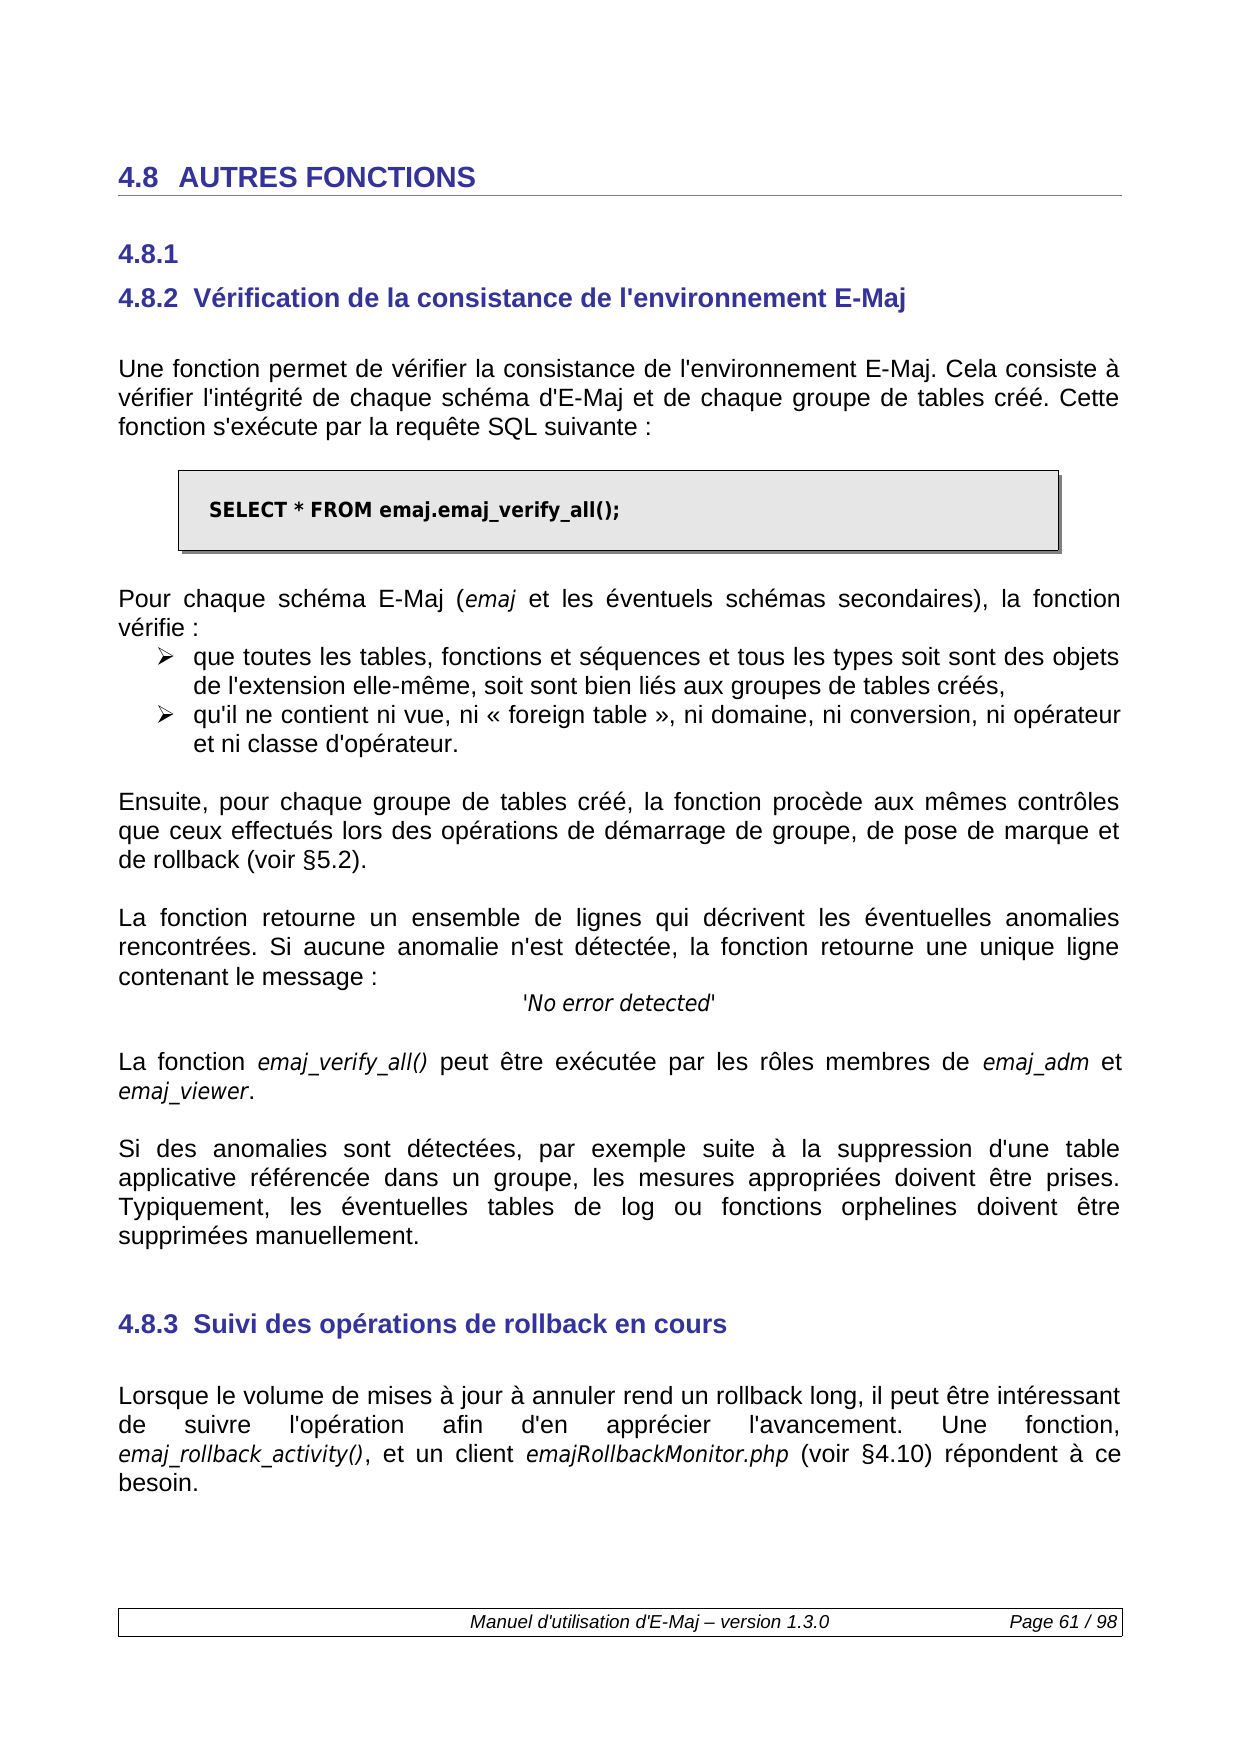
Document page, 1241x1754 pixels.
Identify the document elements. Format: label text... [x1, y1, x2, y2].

list qu'il ne contient ni vue, ni « foreign table », ni domaine, ni conversion, ni opérateur et ni classe d'opérateur. [156, 700, 1122, 758]
text Pour chaque schéma E-Maj (emaj et les éventuels schémas secondaires), la fonction vérifie : [118, 583, 1122, 642]
text SELECT * FROM emaj.emaj_verify_all(); [179, 495, 1058, 519]
text 'No error detected' [118, 990, 1122, 1017]
text Ensuite, pour chaque groupe de tables créé, la fonction procède aux mêmes contrôles que ceux effectués lors des opérations de démarrage de groupe, de pose de marque et de rollback (voir §5.2). [118, 787, 1122, 874]
subtitle Suivi des opérations de rollback en cours [118, 1308, 1122, 1339]
text Lorsque le volume de mises à jour à annuler rend un rollback long, il peut être intéressant de suivre l'opération afin d'en apprécier l'avancement. Une fonction, emaj_rollback_activity(), et un client emajRollbackMonitor.php (voir §4.10) répondent à ce besoin. [118, 1381, 1122, 1497]
text Si des anomalies sont détectées, par exemple suite à la suppression d'une table applicative référencée dans un groupe, les mesures appropriées doivent être prises. Typiquement, les éventuelles tables de log ou fonctions orphelines doivent être supprimées manuellement. [118, 1134, 1122, 1250]
list que toutes les tables, fonctions et séquences et tous les types soit sont des objets de l'extension elle-même, soit sont bien liés aux groupes de tables créés, [156, 642, 1122, 700]
text La fonction retourne un ensemble de lignes qui décrivent les éventuelles anomalies rencontrées. Si aucune anomalie n'est détectée, la fonction retourne une unique ligne contenant le message : [118, 903, 1122, 990]
text La fonction emaj_verify_all() peut être exécutée par les rôles membres de emaj_adm et emaj_viewer. [118, 1046, 1122, 1104]
subtitle Autres fonctions [118, 160, 1122, 195]
text Une fonction permet de vérifier la consistance de l'environnement E-Maj. Cela consiste à vérifier l'intégrité de chaque schéma d'E-Maj et de chaque groupe de tables créé. Cette fonction s'exécute par la requête SQL suivante : [118, 354, 1122, 441]
subtitle Vérification de la consistance de l'environnement E-Maj [118, 281, 1122, 312]
